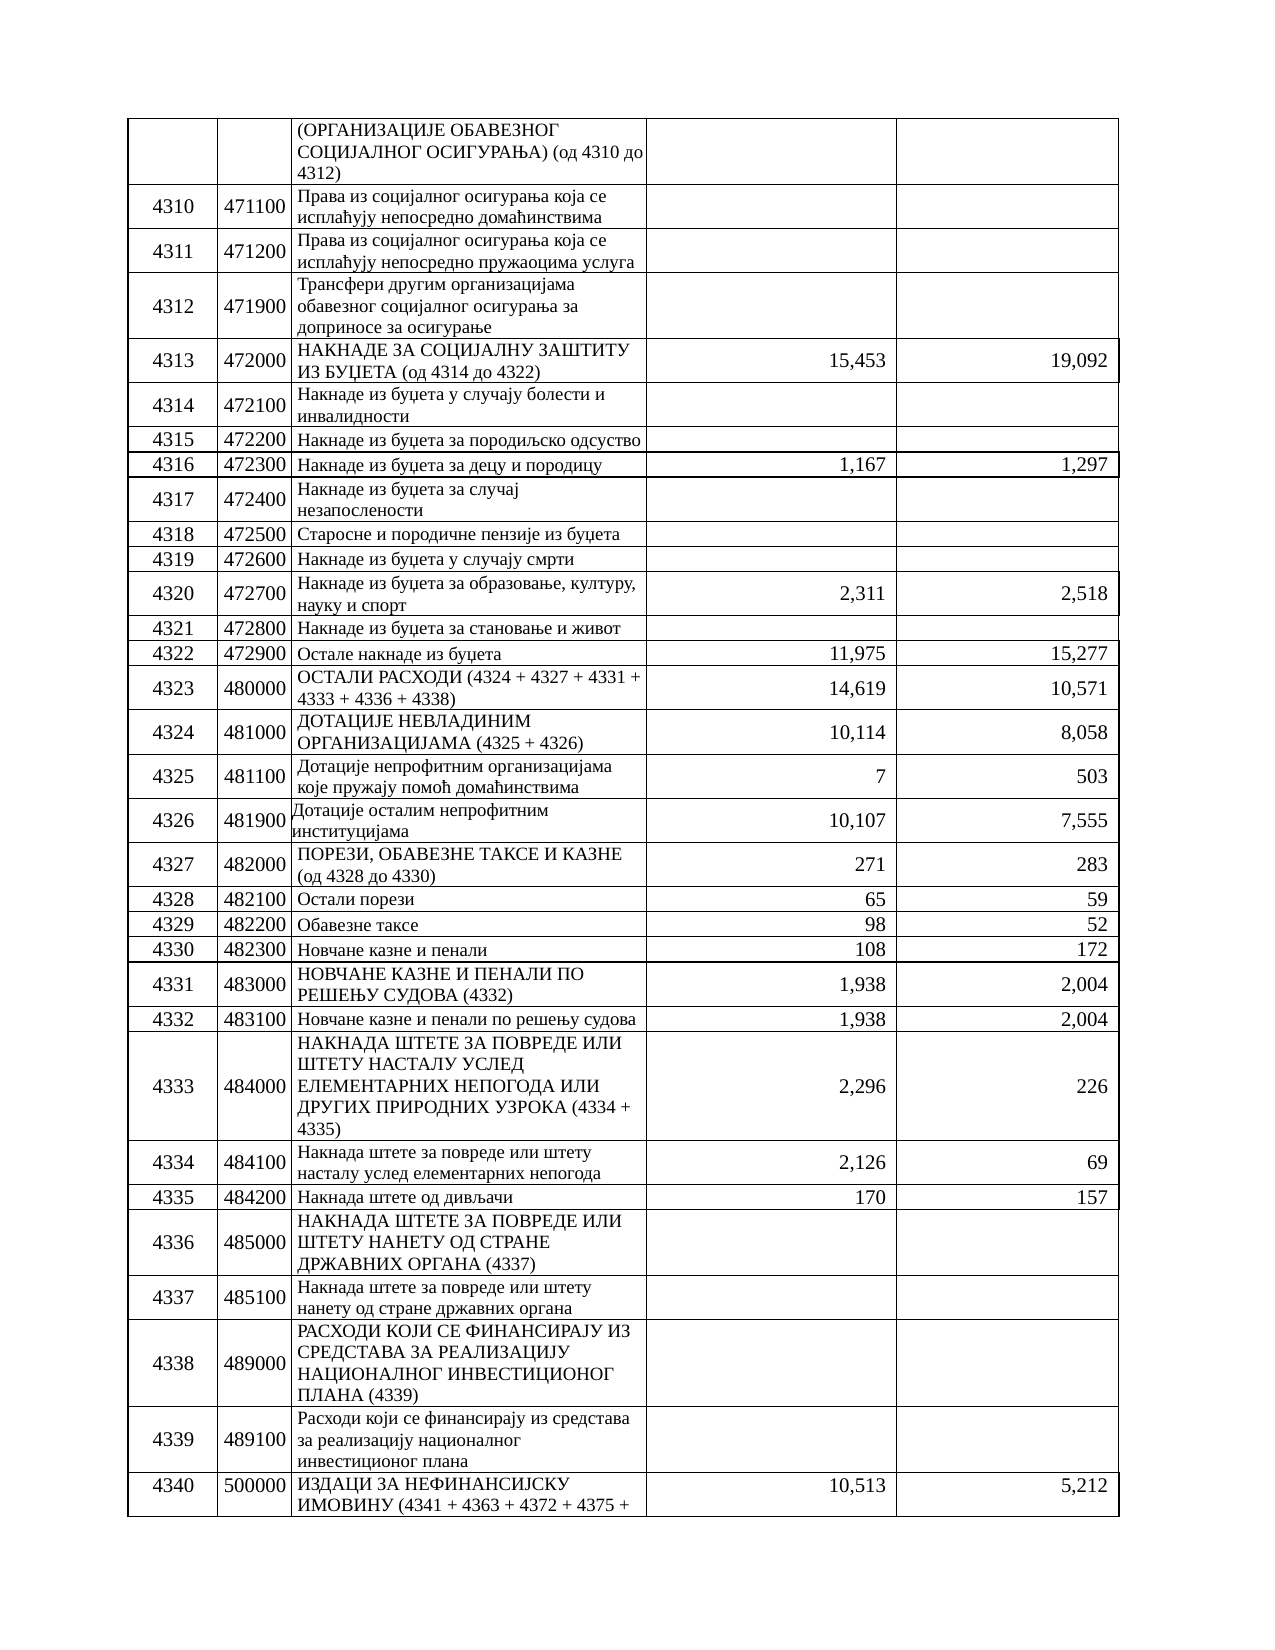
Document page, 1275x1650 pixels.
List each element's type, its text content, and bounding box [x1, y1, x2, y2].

table_cell 7,555 [897, 799, 1118, 842]
table_cell Права из социјалног осигурања која се исплаћују непосредно пружаоцима услуга [292, 229, 646, 272]
table_cell Накнада штете од дивљачи [292, 1185, 646, 1209]
table_cell [897, 119, 1118, 184]
table_cell 8,058 [897, 710, 1118, 753]
table_cell 0 [897, 522, 1118, 546]
table_cell 0 [647, 547, 896, 571]
table_cell ПОРЕЗИ, ОБАВЕЗНЕ ТАКСЕ И КАЗНЕ (од 4328 до 4330) [292, 843, 646, 886]
table_cell 4337 [129, 1276, 217, 1319]
table_cell 0 [647, 522, 896, 546]
table_cell 69 [897, 1141, 1118, 1184]
table_cell 472700 [218, 572, 291, 615]
table_cell 59 [897, 887, 1118, 911]
table_cell 503 [897, 755, 1118, 798]
table_cell 2,004 [897, 1007, 1118, 1031]
table_cell Дотације осталим непрофитним институцијама [292, 799, 646, 842]
table_cell 482100 [218, 887, 291, 911]
table_cell 472800 [218, 616, 291, 640]
table_cell Остале накнаде из буџета [292, 641, 646, 665]
table_cell 14,619 [647, 666, 896, 709]
table_cell 2,518 [897, 572, 1118, 615]
table_cell ДОТАЦИЈЕ НЕВЛАДИНИМ ОРГАНИЗАЦИЈАМА (4325 + 4326) [292, 710, 646, 753]
table_cell 4332 [129, 1007, 217, 1031]
table_cell 472300 [218, 453, 291, 476]
table_cell 472400 [218, 478, 291, 521]
table_cell 4324 [129, 710, 217, 753]
table_cell 0 [647, 273, 896, 338]
table_cell 472000 [218, 339, 291, 382]
table_cell 472900 [218, 641, 291, 665]
table_cell 4311 [129, 229, 217, 272]
table_cell Накнаде из буџета за становање и живот [292, 616, 646, 640]
table_cell 2,126 [647, 1141, 896, 1184]
table_cell 170 [647, 1185, 896, 1209]
table_cell 15,453 [647, 339, 896, 382]
table_cell 4320 [129, 572, 217, 615]
table_cell 4314 [129, 383, 217, 426]
table_cell 2,296 [647, 1032, 896, 1139]
table_cell 4322 [129, 641, 217, 665]
table_cell 4338 [129, 1320, 217, 1406]
table_cell 4310 [129, 185, 217, 228]
table_cell Накнада штете за повреде или штету насталу услед елементарних непогода [292, 1141, 646, 1184]
table_cell 271 [647, 843, 896, 886]
table_cell 4331 [129, 963, 217, 1006]
table_cell 481000 [218, 710, 291, 753]
table_cell 483000 [218, 963, 291, 1006]
table_cell 5,212 [897, 1473, 1118, 1516]
table_cell 472500 [218, 522, 291, 546]
table_cell 10,114 [647, 710, 896, 753]
table_cell [218, 119, 291, 184]
table_cell Трансфери другим организацијама обавезног социјалног осигурања за доприносе за осигурање [292, 273, 646, 338]
table_cell 471100 [218, 185, 291, 228]
table_cell 4313 [129, 339, 217, 382]
table_cell 484200 [218, 1185, 291, 1209]
table_cell РАСХОДИ КОЈИ СЕ ФИНАНСИРАЈУ ИЗ СРЕДСТАВА ЗА РЕАЛИЗАЦИЈУ НАЦИОНАЛНОГ ИНВЕСТИЦИОНОГ ПЛАНА (4339) [292, 1320, 646, 1406]
table_cell Накнаде из буџета за случај незапослености [292, 478, 646, 521]
table_cell 4321 [129, 616, 217, 640]
table_cell 4333 [129, 1032, 217, 1139]
table_cell 0 [897, 616, 1118, 640]
table_cell 15,277 [897, 641, 1118, 665]
table_cell Расходи који се финансирају из средстава за реализацију националног инвестиционог плана [292, 1407, 646, 1472]
table_cell 0 [647, 427, 896, 451]
table_cell 472600 [218, 547, 291, 571]
table_cell Старосне и породичне пензије из буџета [292, 522, 646, 546]
table_cell 0 [647, 383, 896, 426]
table_cell 283 [897, 843, 1118, 886]
table_cell 0 [647, 1276, 896, 1319]
table_cell 4339 [129, 1407, 217, 1472]
table_cell 483100 [218, 1007, 291, 1031]
table_cell Накнаде из буџета у случају болести и инвалидности [292, 383, 646, 426]
table_cell 480000 [218, 666, 291, 709]
table_cell 0 [897, 273, 1118, 338]
table_cell 4318 [129, 522, 217, 546]
table_cell 11,975 [647, 641, 896, 665]
table_cell 4326 [129, 799, 217, 842]
table_cell 2,004 [897, 963, 1118, 1006]
table_cell 4316 [129, 453, 217, 476]
table_cell [647, 119, 896, 184]
table_cell 19,092 [897, 339, 1118, 382]
table_cell [129, 119, 217, 184]
table_cell 4340 [129, 1473, 217, 1516]
table_cell Новчане казне и пенали по решењу судова [292, 1007, 646, 1031]
table_cell 4319 [129, 547, 217, 571]
table_cell 4315 [129, 427, 217, 451]
table_cell Обавезне таксе [292, 912, 646, 936]
table_cell (ОРГАНИЗАЦИЈЕ ОБАВЕЗНОГ СОЦИЈАЛНОГ ОСИГУРАЊА) (од 4310 до 4312) [292, 119, 646, 184]
table_cell 0 [897, 383, 1118, 426]
table_cell 489100 [218, 1407, 291, 1472]
table_cell 4323 [129, 666, 217, 709]
table_cell 10,571 [897, 666, 1118, 709]
table_cell 0 [647, 1320, 896, 1406]
table_cell 108 [647, 937, 896, 961]
table_cell 481900 [218, 799, 291, 842]
table_cell 472100 [218, 383, 291, 426]
table_cell НАКНАДА ШТЕТЕ ЗА ПОВРЕДЕ ИЛИ ШТЕТУ НАСТАЛУ УСЛЕД ЕЛЕМЕНТАРНИХ НЕПОГОДА ИЛИ ДРУГИХ ПРИРОДНИХ УЗРОКА (4334 + 4335) [292, 1032, 646, 1139]
table_cell 172 [897, 937, 1118, 961]
table_cell 98 [647, 912, 896, 936]
table_cell 0 [647, 1210, 896, 1274]
table_cell 4334 [129, 1141, 217, 1184]
table_cell 1,938 [647, 963, 896, 1006]
table_cell Накнаде из буџета за децу и породицу [292, 453, 646, 476]
table_cell 0 [897, 478, 1118, 521]
table_cell 485000 [218, 1210, 291, 1274]
table_cell 4327 [129, 843, 217, 886]
table_cell ИЗДАЦИ ЗА НЕФИНАНСИЈСКУ ИМОВИНУ (4341 + 4363 + 4372 + 4375 + [292, 1473, 646, 1516]
table_cell 482300 [218, 937, 291, 961]
table_cell Накнаде из буџета у случају смрти [292, 547, 646, 571]
table_cell 485100 [218, 1276, 291, 1319]
table_cell 10,107 [647, 799, 896, 842]
table_cell 4330 [129, 937, 217, 961]
table_cell 482000 [218, 843, 291, 886]
table_cell 0 [647, 1407, 896, 1472]
table_cell Дотације непрофитним организацијама које пружају помоћ домаћинствима [292, 755, 646, 798]
table_cell 489000 [218, 1320, 291, 1406]
table_cell 0 [647, 229, 896, 272]
table_cell ОСТАЛИ РАСХОДИ (4324 + 4327 + 4331 + 4333 + 4336 + 4338) [292, 666, 646, 709]
table_cell 10,513 [647, 1473, 896, 1516]
table_cell 0 [897, 1407, 1118, 1472]
table_cell 4325 [129, 755, 217, 798]
table_cell НАКНАДЕ ЗА СОЦИЈАЛНУ ЗАШТИТУ ИЗ БУЏЕТА (од 4314 до 4322) [292, 339, 646, 382]
table_cell 4328 [129, 887, 217, 911]
table_cell Права из социјалног осигурања која се исплаћују непосредно домаћинствима [292, 185, 646, 228]
table_cell 1,938 [647, 1007, 896, 1031]
table_cell 0 [897, 229, 1118, 272]
table_cell Остали порези [292, 887, 646, 911]
table_cell 500000 [218, 1473, 291, 1516]
table_cell 0 [897, 185, 1118, 228]
table_cell 52 [897, 912, 1118, 936]
table_cell 471200 [218, 229, 291, 272]
table_cell 1,297 [897, 453, 1118, 476]
table_cell 2,311 [647, 572, 896, 615]
table_cell 482200 [218, 912, 291, 936]
table_cell 0 [897, 1210, 1118, 1274]
table_cell Накнаде из буџета за образовање, културу, науку и спорт [292, 572, 646, 615]
table_cell 4312 [129, 273, 217, 338]
table_cell 0 [897, 1276, 1118, 1319]
table_cell НАКНАДА ШТЕТЕ ЗА ПОВРЕДЕ ИЛИ ШТЕТУ НАНЕТУ ОД СТРАНЕ ДРЖАВНИХ ОРГАНА (4337) [292, 1210, 646, 1274]
table_cell 1,167 [647, 453, 896, 476]
table_cell Накнада штете за повреде или штету нанету од стране државних органа [292, 1276, 646, 1319]
table_cell 4335 [129, 1185, 217, 1209]
table_cell 4317 [129, 478, 217, 521]
table_cell Накнаде из буџета за породиљско одсуство [292, 427, 646, 451]
table_cell 157 [897, 1185, 1118, 1209]
table_cell 484100 [218, 1141, 291, 1184]
table_cell 0 [647, 616, 896, 640]
table_cell Новчане казне и пенали [292, 937, 646, 961]
table_cell НОВЧАНЕ КАЗНЕ И ПЕНАЛИ ПО РЕШЕЊУ СУДОВА (4332) [292, 963, 646, 1006]
table_cell 0 [897, 427, 1118, 451]
table_cell 0 [897, 1320, 1118, 1406]
table_cell 471900 [218, 273, 291, 338]
table_cell 226 [897, 1032, 1118, 1139]
table_cell 472200 [218, 427, 291, 451]
table_cell 4329 [129, 912, 217, 936]
table_cell 0 [897, 547, 1118, 571]
table_cell 481100 [218, 755, 291, 798]
table_cell 65 [647, 887, 896, 911]
table_cell 484000 [218, 1032, 291, 1139]
table_cell 7 [647, 755, 896, 798]
table_cell 4336 [129, 1210, 217, 1274]
table_cell 0 [647, 478, 896, 521]
table_cell 0 [647, 185, 896, 228]
